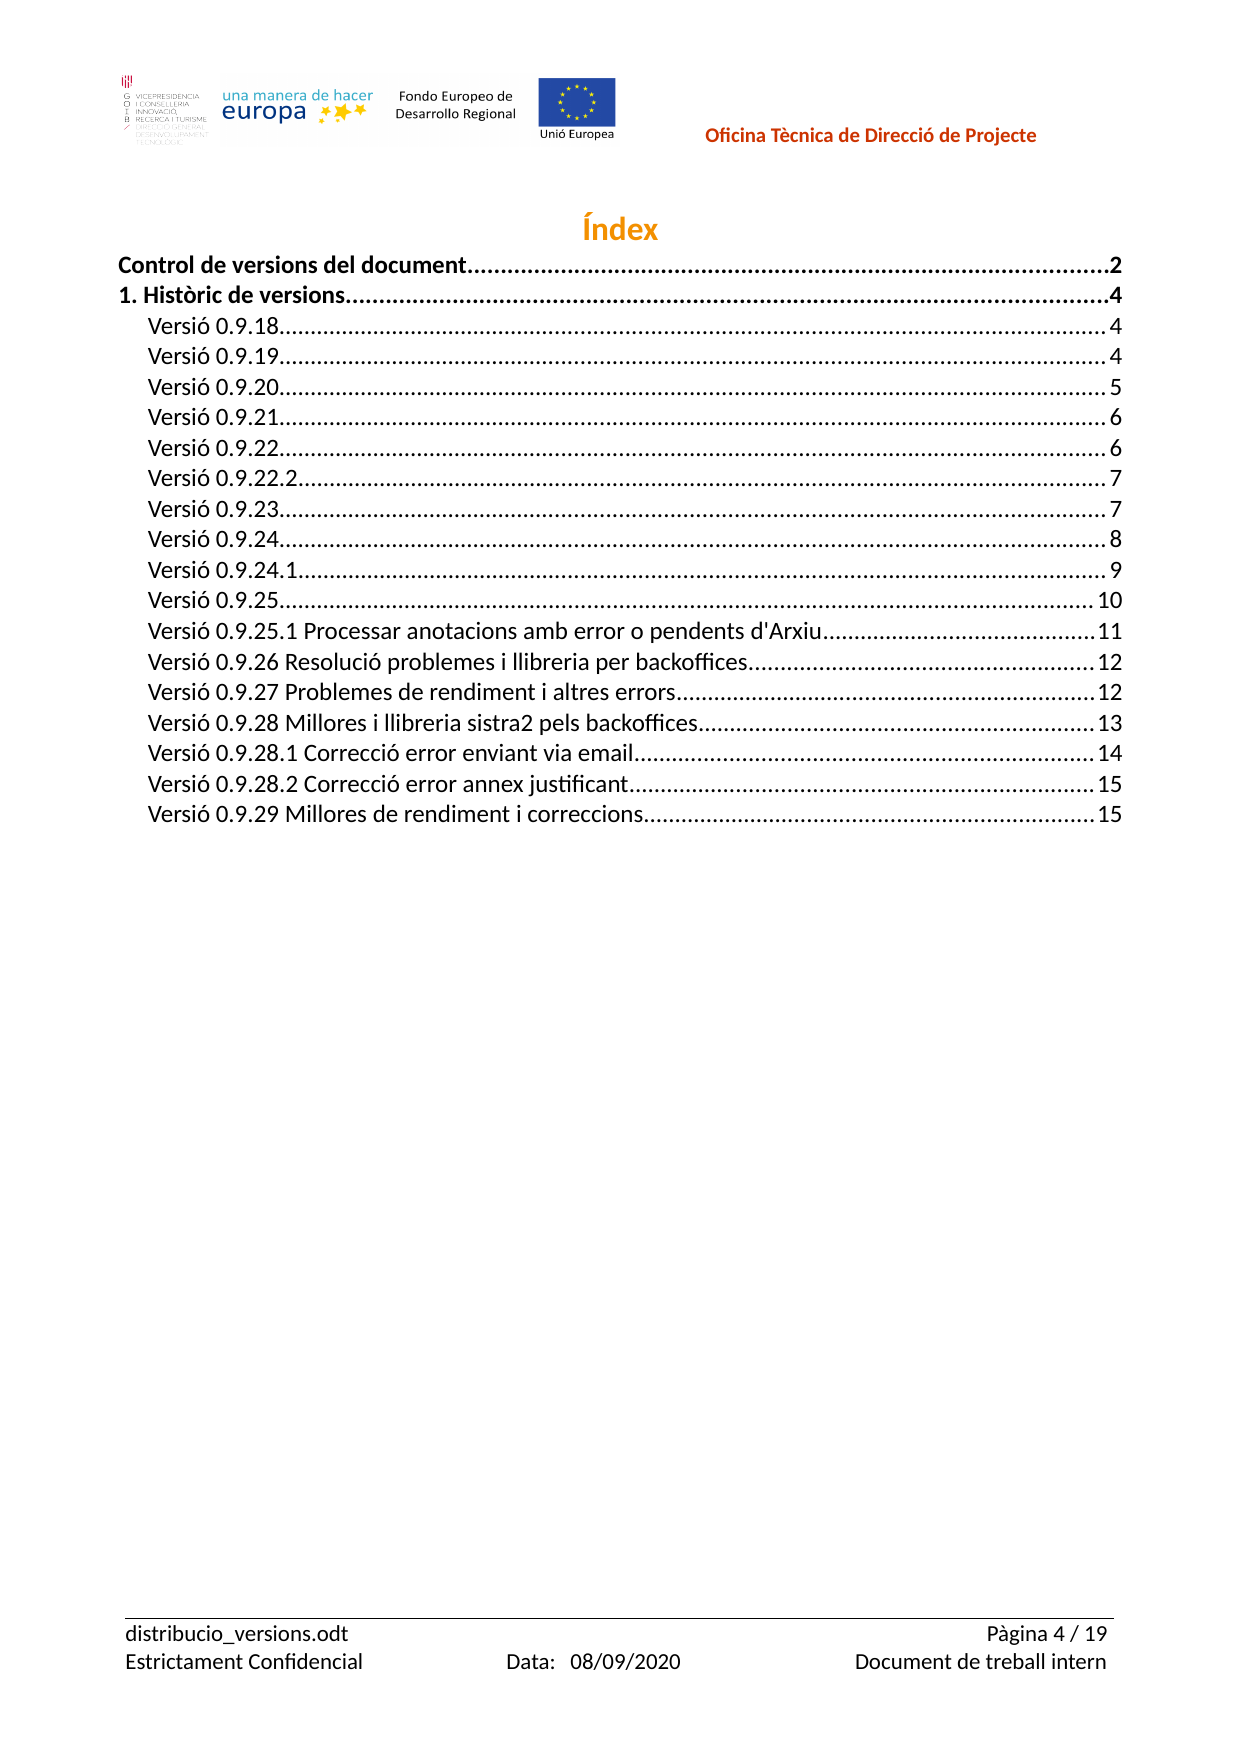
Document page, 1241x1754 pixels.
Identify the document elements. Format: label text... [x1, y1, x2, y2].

text Versió 0.9.20 5 [148, 371, 1122, 402]
text Versió 0.9.22 6 [148, 432, 1122, 463]
text Versió 0.9.24.1 9 [148, 554, 1122, 585]
text Índex [118, 208, 1122, 249]
text Versió 0.9.23 7 [148, 493, 1122, 524]
text Versió 0.9.28.1 Correcció error enviant via email 14 [148, 737, 1122, 768]
picture [219, 73, 621, 147]
text 1. Històric de versions 4 [118, 279, 1122, 310]
text Control de versions del document 2 [118, 249, 1122, 279]
text Versió 0.9.28 Millores i llibreria sistra2 pels backoffices 13 [148, 707, 1122, 737]
text Versió 0.9.19 4 [148, 341, 1122, 371]
text Versió 0.9.28.2 Correcció error annex justificant 15 [148, 768, 1122, 798]
text Versió 0.9.26 Resolució problemes i llibreria per backoffices 12 [148, 646, 1122, 676]
text Versió 0.9.22.2 7 [148, 463, 1122, 493]
text Versió 0.9.25 10 [148, 585, 1122, 615]
text Versió 0.9.25.1 Processar anotacions amb error o pendents d'Arxiu 11 [148, 615, 1122, 646]
text Versió 0.9.18 4 [148, 310, 1122, 341]
text Versió 0.9.27 Problemes de rendiment i altres errors 12 [148, 676, 1122, 707]
text Versió 0.9.29 Millores de rendiment i correccions 15 [148, 798, 1122, 829]
text Versió 0.9.21 6 [148, 402, 1122, 432]
picture [118, 73, 213, 147]
text Versió 0.9.24 8 [148, 524, 1122, 554]
